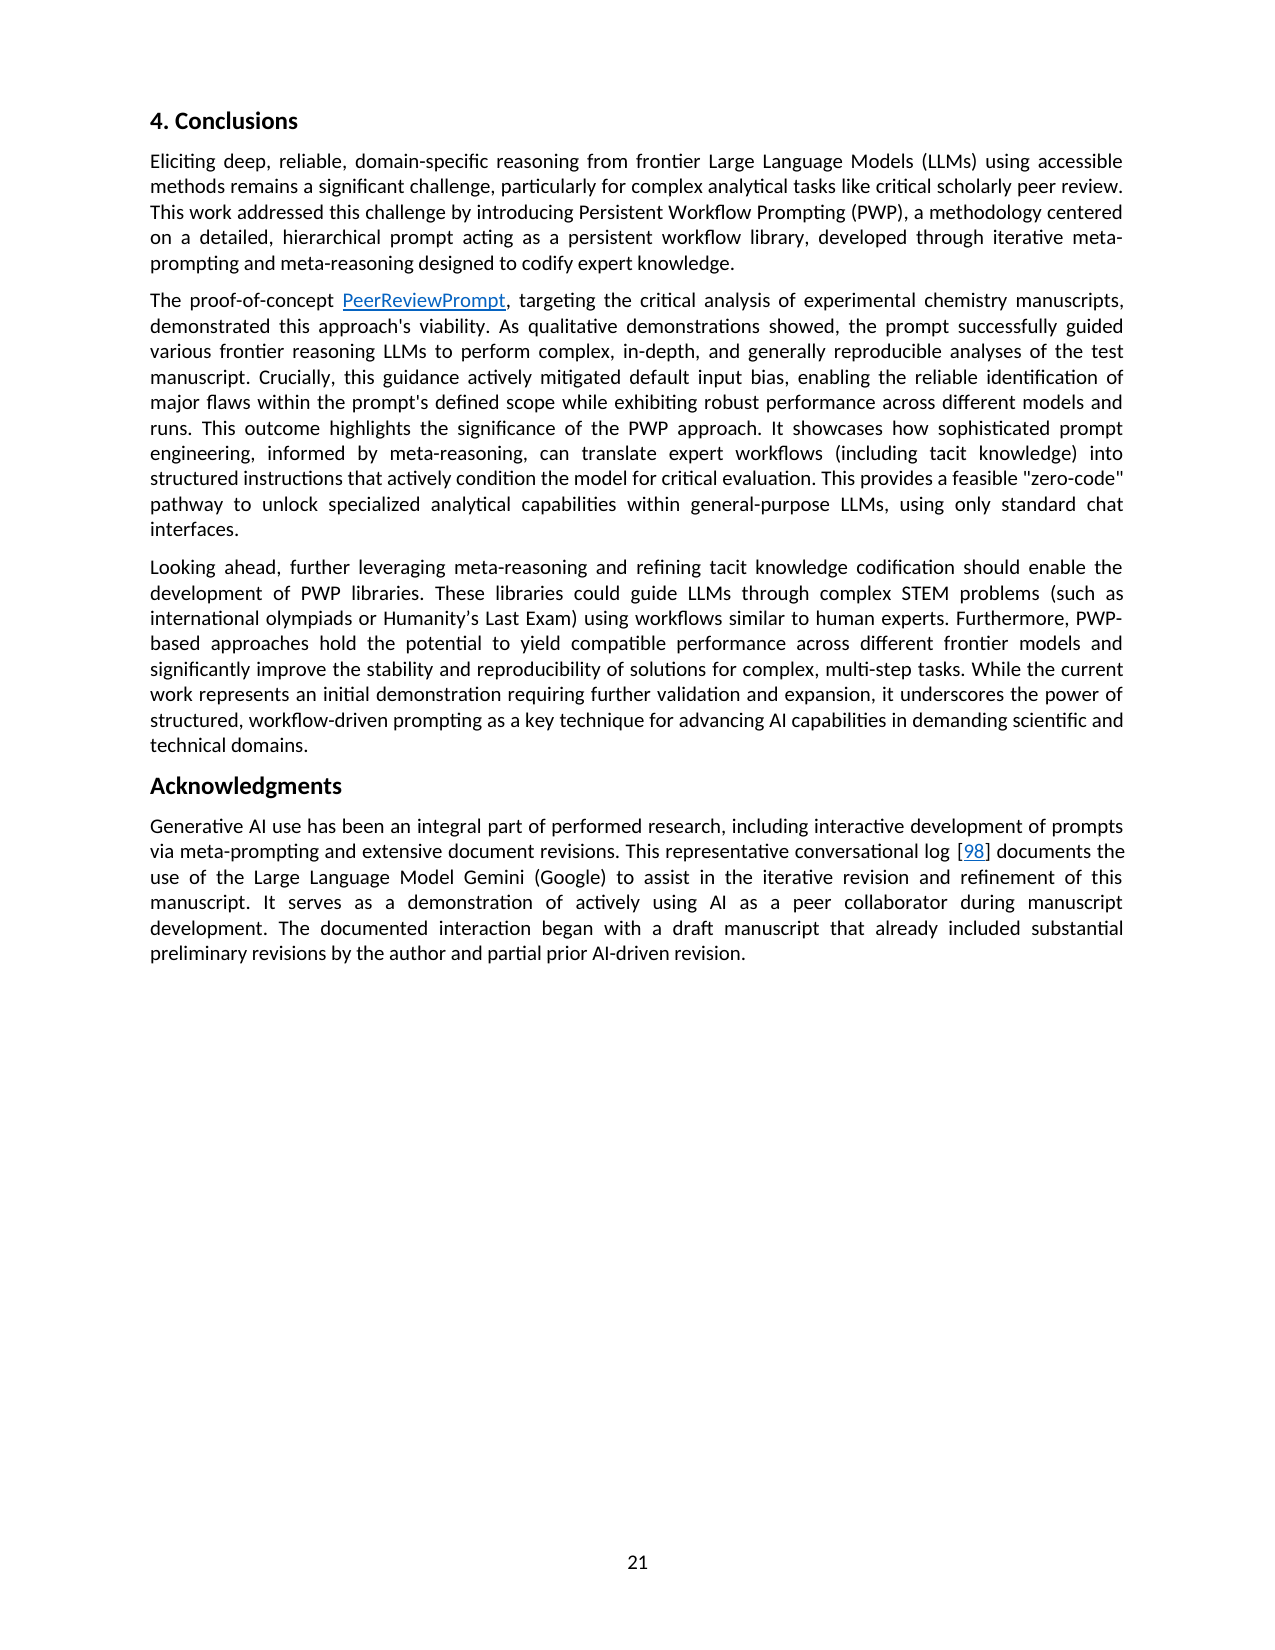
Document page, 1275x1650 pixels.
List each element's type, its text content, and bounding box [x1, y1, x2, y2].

subtitle Conclusions [150, 105, 1125, 136]
text Eliciting deep, reliable, domain-specific reasoning from frontier Large Language Models (LLMs) using accessible methods remains a significant challenge, particularly for complex analytical tasks like critical scholarly peer review. This work addressed this challenge by introducing Persistent Workflow Prompting (PWP), a methodology centered on a detailed, hierarchical prompt acting as a persistent workflow library, developed through iterative meta-prompting and meta-reasoning designed to codify expert knowledge. [150, 148, 1125, 275]
subtitle Acknowledgments [150, 770, 1125, 801]
text Generative AI use has been an integral part of performed research, including interactive development of prompts via meta-prompting and extensive document revisions. This representative conversational log [98] documents the use of the Large Language Model Gemini (Google) to assist in the iterative revision and refinement of this manuscript. It serves as a demonstration of actively using AI as a peer collaborator during manuscript development. The documented interaction began with a draft manuscript that already included substantial preliminary revisions by the author and partial prior AI-driven revision. [150, 813, 1125, 966]
text Looking ahead, further leveraging meta-reasoning and refining tacit knowledge codification should enable the development of PWP libraries. These libraries could guide LLMs through complex STEM problems (such as international olympiads or Humanity’s Last Exam) using workflows similar to human experts. Furthermore, PWP-based approaches hold the potential to yield compatible performance across different frontier models and significantly improve the stability and reproducibility of solutions for complex, multi-step tasks. While the current work represents an initial demonstration requiring further validation and expansion, it underscores the power of structured, workflow-driven prompting as a key technique for advancing AI capabilities in demanding scientific and technical domains. [150, 554, 1125, 758]
text The proof-of-concept PeerReviewPrompt, targeting the critical analysis of experimental chemistry manuscripts, demonstrated this approach's viability. As qualitative demonstrations showed, the prompt successfully guided various frontier reasoning LLMs to perform complex, in-depth, and generally reproducible analyses of the test manuscript. Crucially, this guidance actively mitigated default input bias, enabling the reliable identification of major flaws within the prompt's defined scope while exhibiting robust performance across different models and runs. This outcome highlights the significance of the PWP approach. It showcases how sophisticated prompt engineering, informed by meta-reasoning, can translate expert workflows (including tacit knowledge) into structured instructions that actively condition the model for critical evaluation. This provides a feasible "zero-code" pathway to unlock specialized analytical capabilities within general-purpose LLMs, using only standard chat interfaces. [150, 288, 1125, 542]
